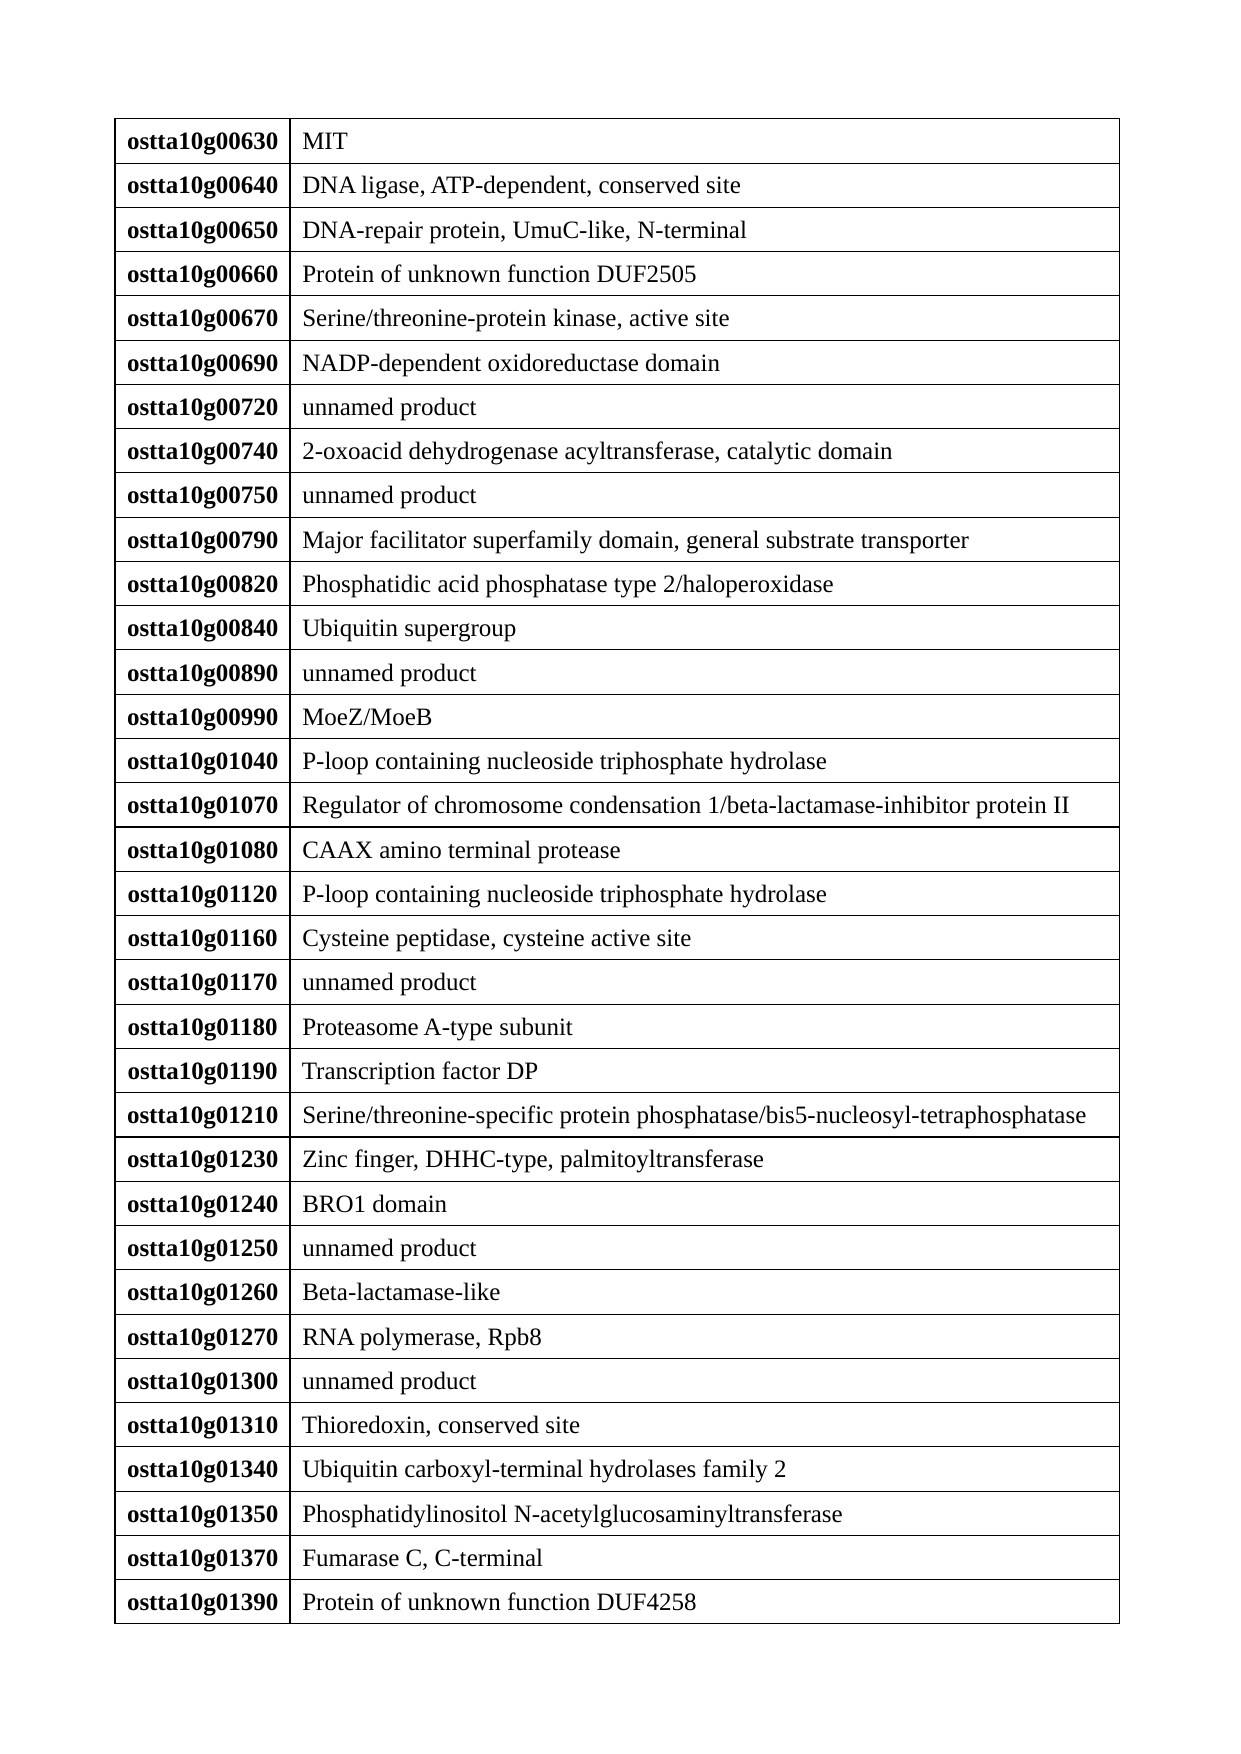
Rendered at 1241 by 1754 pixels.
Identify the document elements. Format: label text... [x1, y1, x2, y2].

table_cell CAAX amino terminal protease [291, 828, 1119, 871]
table_cell Cysteine peptidase, cysteine active site [291, 916, 1119, 959]
table_cell Phosphatidic acid phosphatase type 2/haloperoxidase [291, 562, 1119, 605]
table_cell Thioredoxin, conserved site [291, 1403, 1119, 1446]
table_cell ostta10g01340 [116, 1447, 289, 1491]
table_cell ostta10g00740 [116, 429, 289, 472]
table_cell ostta10g00790 [116, 518, 289, 561]
table_cell Protein of unknown function DUF2505 [291, 252, 1119, 295]
table_cell DNA ligase, ATP-dependent, conserved site [291, 164, 1119, 207]
table_cell Phosphatidylinositol N-acetylglucosaminyltransferase [291, 1492, 1119, 1535]
table_cell ostta10g00630 [116, 119, 289, 162]
table_cell ostta10g00660 [116, 252, 289, 295]
table_cell ostta10g01210 [116, 1093, 289, 1136]
table_cell P-loop containing nucleoside triphosphate hydrolase [291, 739, 1119, 782]
table_cell unnamed product [291, 650, 1119, 694]
table_cell ostta10g01390 [116, 1580, 289, 1623]
table_cell ostta10g00670 [116, 296, 289, 339]
table_cell Proteasome A-type subunit [291, 1005, 1119, 1048]
table_cell Serine/threonine-protein kinase, active site [291, 296, 1119, 339]
table_cell ostta10g01300 [116, 1359, 289, 1402]
table_cell ostta10g01270 [116, 1315, 289, 1358]
table_cell Major facilitator superfamily domain, general substrate transporter [291, 518, 1119, 561]
table_cell ostta10g00840 [116, 606, 289, 649]
table_cell ostta10g00990 [116, 695, 289, 738]
table_cell Protein of unknown function DUF4258 [291, 1580, 1119, 1623]
table_cell unnamed product [291, 1359, 1119, 1402]
table_cell ostta10g00720 [116, 385, 289, 428]
table_cell ostta10g00890 [116, 650, 289, 694]
table_cell ostta10g00750 [116, 473, 289, 517]
table_cell BRO1 domain [291, 1182, 1119, 1225]
table_cell P-loop containing nucleoside triphosphate hydrolase [291, 872, 1119, 915]
table_cell ostta10g00690 [116, 341, 289, 384]
table_cell ostta10g00640 [116, 164, 289, 207]
table_cell ostta10g01180 [116, 1005, 289, 1048]
table_cell ostta10g01070 [116, 783, 289, 826]
table_cell Ubiquitin supergroup [291, 606, 1119, 649]
table_cell ostta10g01040 [116, 739, 289, 782]
table_cell Serine/threonine-specific protein phosphatase/bis5-nucleosyl-tetraphosphatase [291, 1093, 1119, 1136]
table_cell NADP-dependent oxidoreductase domain [291, 341, 1119, 384]
table_cell Transcription factor DP [291, 1049, 1119, 1092]
table_cell unnamed product [291, 960, 1119, 1003]
table_cell ostta10g01190 [116, 1049, 289, 1092]
table_cell ostta10g01370 [116, 1536, 289, 1579]
table_cell Regulator of chromosome condensation 1/beta-lactamase-inhibitor protein II [291, 783, 1119, 826]
table_cell ostta10g00820 [116, 562, 289, 605]
table_cell ostta10g01260 [116, 1270, 289, 1313]
table_cell ostta10g01230 [116, 1138, 289, 1181]
table_cell MoeZ/MoeB [291, 695, 1119, 738]
table_cell ostta10g01250 [116, 1226, 289, 1269]
table_cell ostta10g01170 [116, 960, 289, 1003]
table_cell 2-oxoacid dehydrogenase acyltransferase, catalytic domain [291, 429, 1119, 472]
table_cell Zinc finger, DHHC-type, palmitoyltransferase [291, 1138, 1119, 1181]
table_cell Fumarase C, C-terminal [291, 1536, 1119, 1579]
table_cell DNA-repair protein, UmuC-like, N-terminal [291, 208, 1119, 251]
table_cell ostta10g00650 [116, 208, 289, 251]
table_cell unnamed product [291, 385, 1119, 428]
table_cell ostta10g01350 [116, 1492, 289, 1535]
table_cell Ubiquitin carboxyl-terminal hydrolases family 2 [291, 1447, 1119, 1491]
table_cell unnamed product [291, 473, 1119, 517]
table_cell ostta10g01080 [116, 828, 289, 871]
table_cell RNA polymerase, Rpb8 [291, 1315, 1119, 1358]
table_cell ostta10g01310 [116, 1403, 289, 1446]
table_cell ostta10g01240 [116, 1182, 289, 1225]
table_cell ostta10g01120 [116, 872, 289, 915]
table_cell unnamed product [291, 1226, 1119, 1269]
table_cell MIT [291, 119, 1119, 162]
table_cell Beta-lactamase-like [291, 1270, 1119, 1313]
table_cell ostta10g01160 [116, 916, 289, 959]
